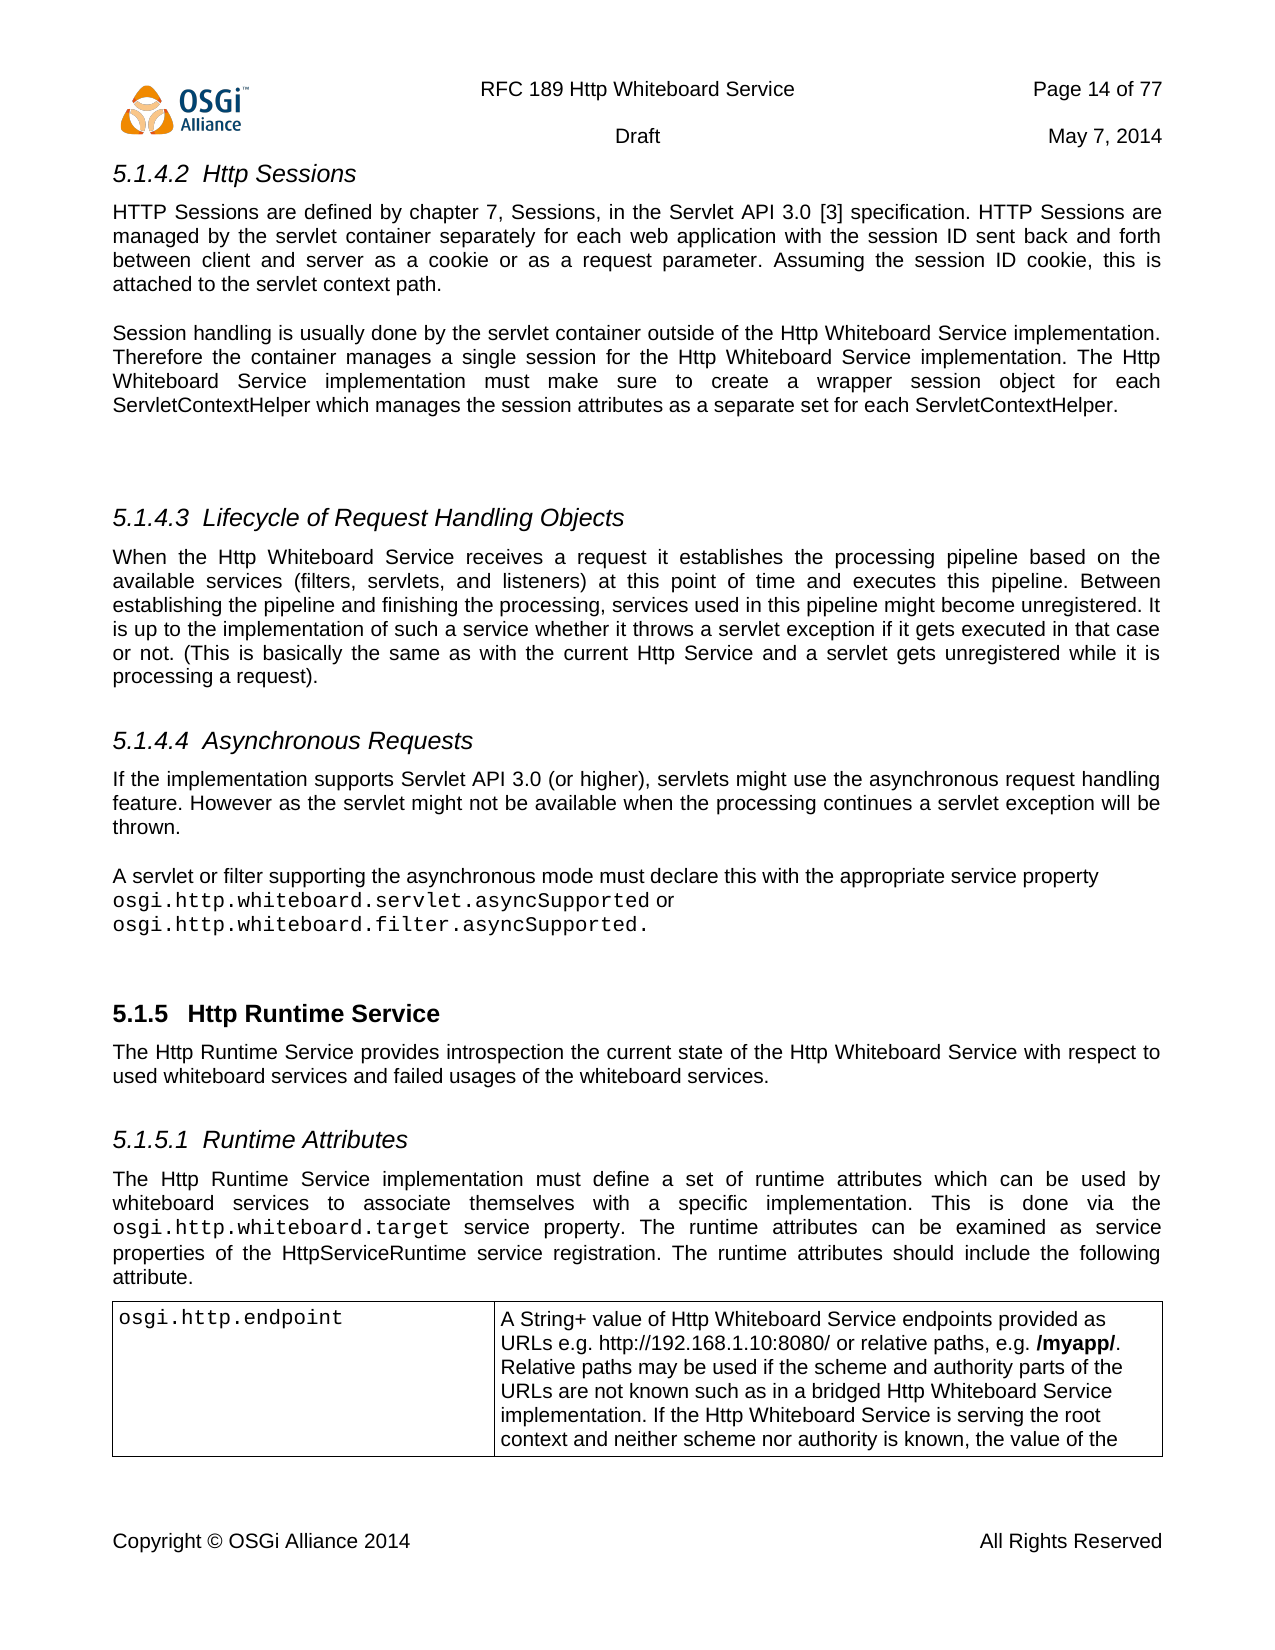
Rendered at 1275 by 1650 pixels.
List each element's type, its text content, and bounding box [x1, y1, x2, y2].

table_header osgi.http.endpoint [113, 1302, 494, 1456]
text The Http Runtime Service provides introspection the current state of the Http Whiteboard Service with respect to used whiteboard services and failed usages of the whiteboard services. [112, 1040, 1162, 1088]
subtitle Asynchronous Requests [112, 726, 1162, 754]
subtitle Runtime Attributes [112, 1126, 1162, 1154]
subtitle Http Runtime Service [112, 999, 1162, 1028]
subtitle Lifecycle of Request Handling Objects [112, 503, 1162, 532]
subtitle Http Sessions [112, 159, 1162, 188]
table_header A String+ value of Http Whiteboard Service endpoints provided as URLs e.g. http://192.168.1.10:8080/ or relative paths, e.g. /myapp/. Relative paths may be used if the scheme and authority parts of the URLs are not known such as in a bridged Http Whiteboard Service implementation. If the Http Whiteboard Service is serving the root context and neither scheme nor authority is known, the value of the [495, 1302, 1162, 1456]
text Session handling is usually done by the servlet container outside of the Http Whiteboard Service implementation. Therefore the container manages a single session for the Http Whiteboard Service implementation. The Http Whiteboard Service implementation must make sure to create a wrapper session object for each ServletContextHelper which manages the session attributes as a separate set for each ServletContextHelper. [112, 321, 1162, 417]
text HTTP Sessions are defined by chapter 7, Sessions, in the Servlet API 3.0 [3]. specification. HTTP Sessions are managed by the servlet container separately for each web application with the session ID sent back and forth between client and server as a cookie or as a request parameter. Assuming the session ID cookie, this is attached to the servlet context path. [112, 200, 1162, 296]
text If the implementation supports Servlet API 3.0 (or higher), servlets might use the asynchronous request handling feature. However as the servlet might not be available when the processing continues a servlet exception will be thrown. [112, 767, 1162, 839]
text A servlet or filter supporting the asynchronous mode must declare this with the appropriate service property osgi.http.whiteboard.servlet.asyncSupported or osgi.http.whiteboard.filter.asyncSupported. [112, 864, 1162, 937]
text When the Http Whiteboard Service receives a request it establishes the processing pipeline based on the available services (filters, servlets, and listeners) at this point of time and executes this pipeline. Between establishing the pipeline and finishing the processing, services used in this pipeline might become unregistered. It is up to the implementation of such a service whether it throws a servlet exception if it gets executed in that case or not. (This is basically the same as with the current Http Service and a servlet gets unregistered while it is processing a request). [112, 544, 1162, 688]
text The Http Runtime Service implementation must define a set of runtime attributes which can be used by whiteboard services to associate themselves with a specific implementation. This is done via the osgi.http.whiteboard.target service property. The runtime attributes can be examined as service properties of the HttpServiceRuntime service registration. The runtime attributes should include the following attribute. [112, 1167, 1162, 1288]
picture [113, 78, 257, 142]
